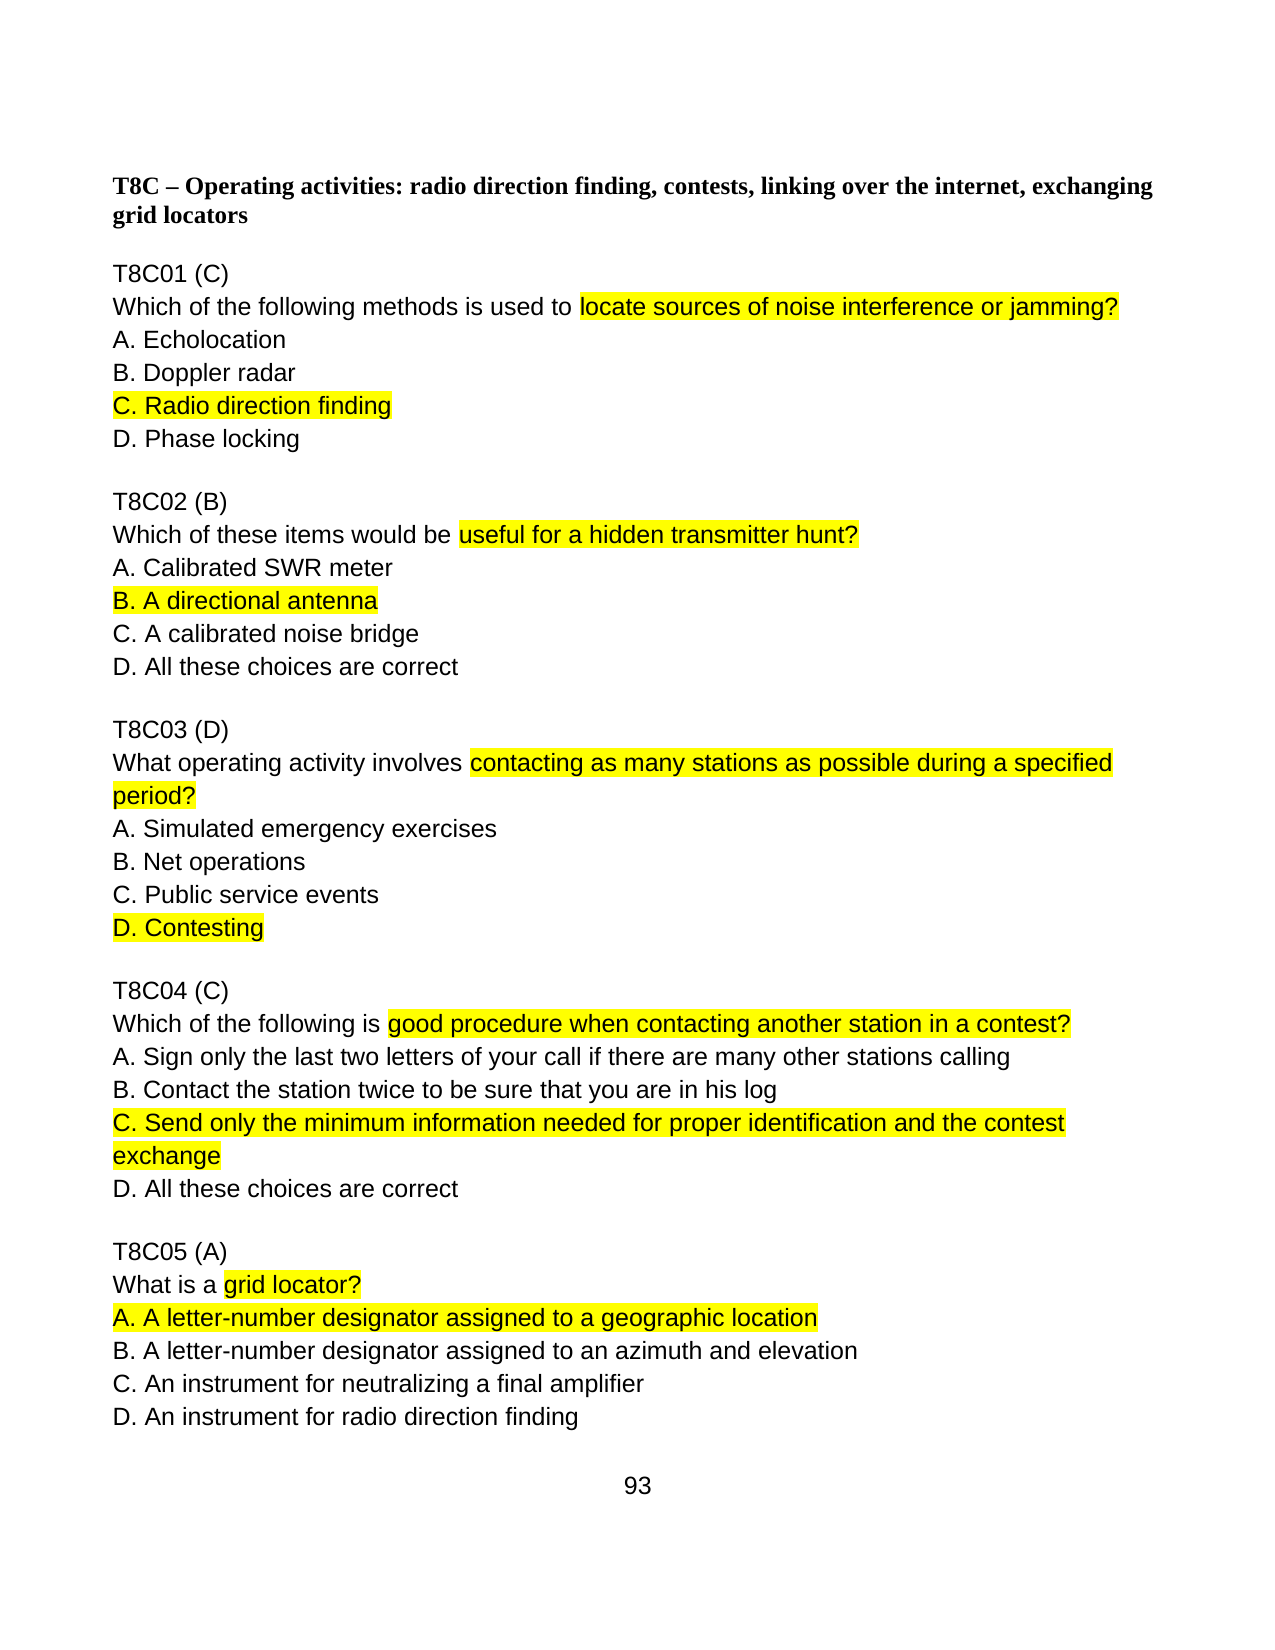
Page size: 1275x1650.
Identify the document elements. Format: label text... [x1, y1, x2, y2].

text T8C04 (C) Which of the following is good procedure when contacting another station in a contest? A. Sign only the last two letters of your call if there are many other stations calling B. Contact the station twice to be sure that you are in his log C. Send only the minimum information needed for proper identification and the contest exchange D. All these choices are correct [112, 976, 1162, 1203]
text T8C03 (D) What operating activity involves contacting as many stations as possible during a specified period? A. Simulated emergency exercises B. Net operations C. Public service events D. Contesting [112, 715, 1162, 942]
text T8C02 (B) Which of these items would be useful for a hidden transmitter hunt? A. Calibrated SWR meter B. A directional antenna C. A calibrated noise bridge D. All these choices are correct [112, 487, 1162, 681]
text T8C01 (C) Which of the following methods is used to locate sources of noise interference or jamming? A. Echolocation B. Doppler radar C. Radio direction finding D. Phase locking [112, 258, 1162, 452]
text T8C05 (A) What is a grid locator? A. A letter-number designator assigned to a geographic location B. A letter-number designator assigned to an azimuth and elevation C. An instrument for neutralizing a final amplifier D. An instrument for radio direction finding [112, 1237, 1162, 1431]
subtitle T8C – Operating activities: radio direction finding, contests, linking over the internet, exchanging grid locators [112, 171, 1162, 228]
